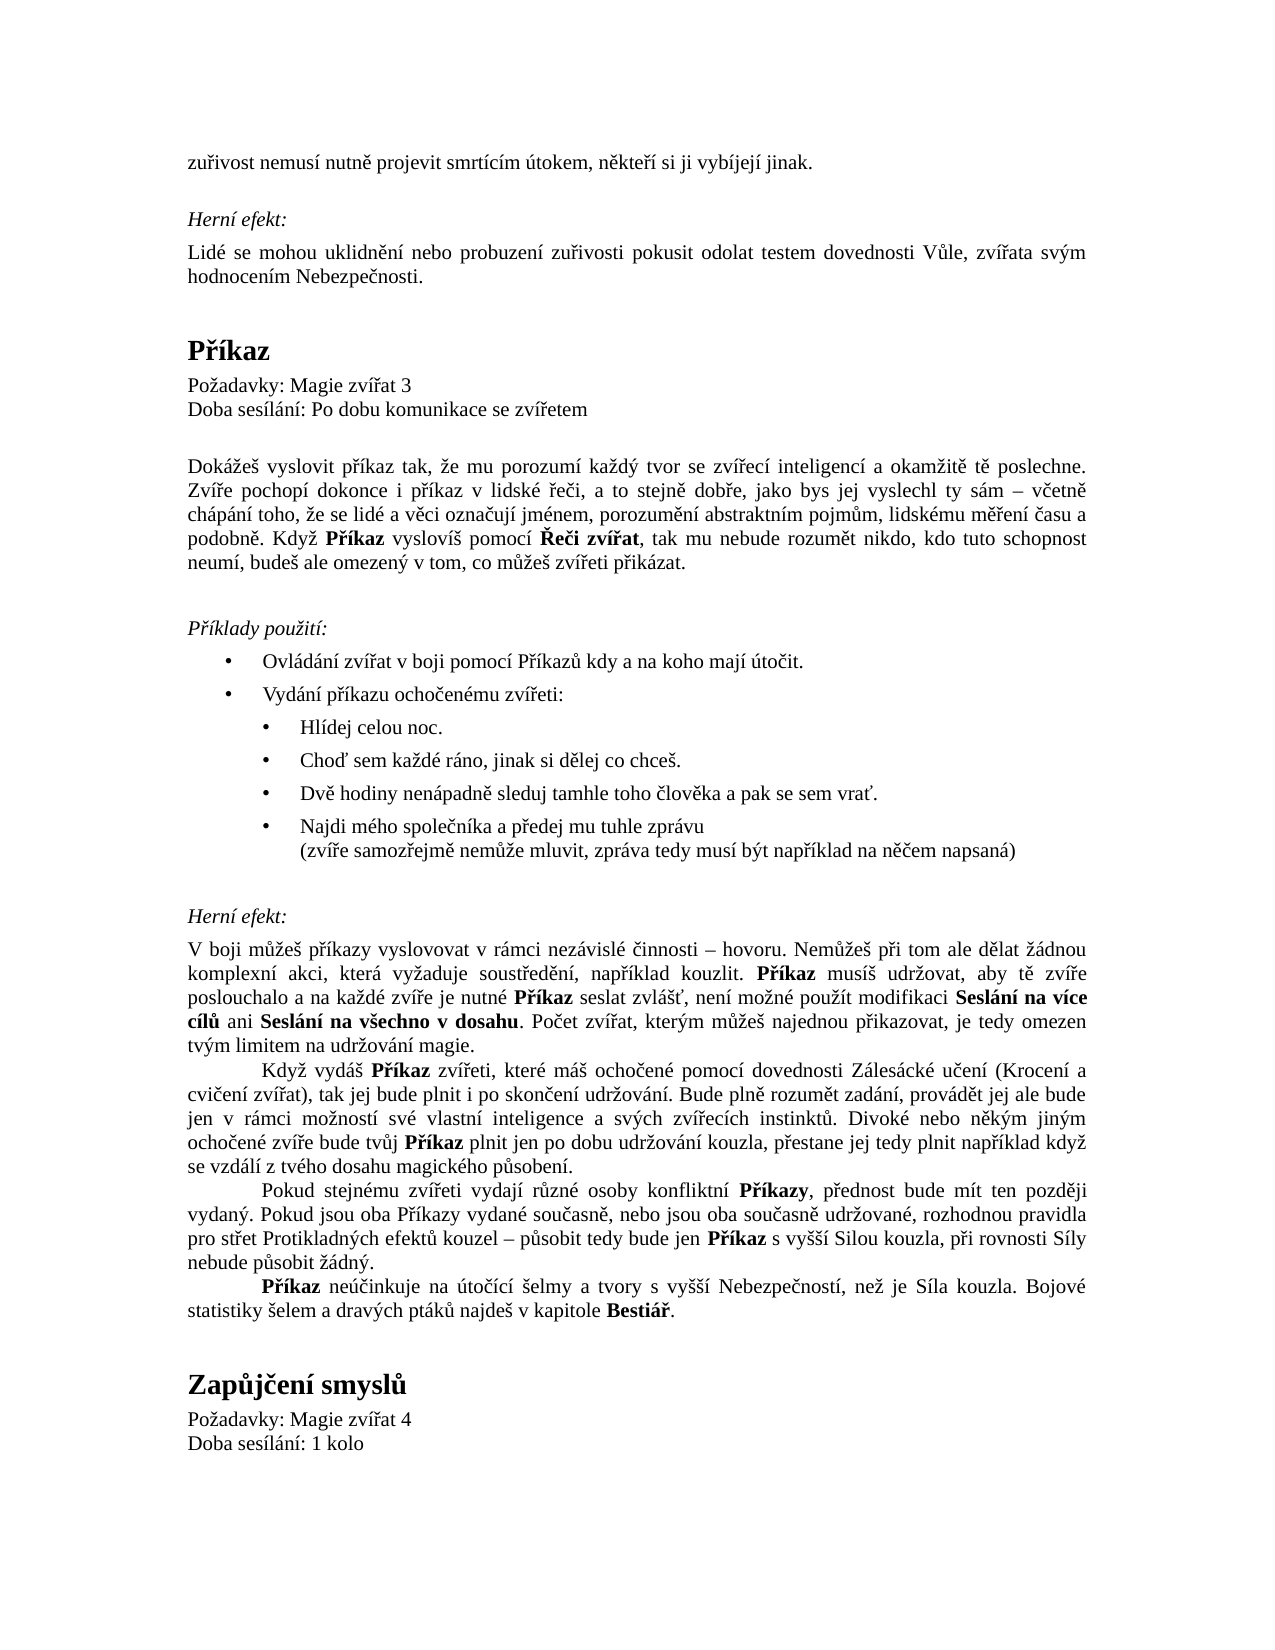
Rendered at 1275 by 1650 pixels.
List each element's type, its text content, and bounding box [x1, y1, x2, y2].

text Požadavky: Magie zvířat 4 Doba sesílání: 1 kolo [187, 1406, 1087, 1454]
list Najdi mého společníka a předej mu tuhle zprávu (zvíře samozřejmě nemůže mluvit, zpráva tedy musí být například na něčem napsaná) [262, 814, 1087, 862]
text zuřivost nemusí nutně projevit smrtícím útokem, někteří si ji vybíjejí jinak. [187, 150, 1087, 198]
list Choď sem každé ráno, jinak si dělej co chceš. [262, 748, 1087, 772]
subtitle Příkaz [187, 333, 1087, 367]
text Dokážeš vyslovit příkaz tak, že mu porozumí každý tvor se zvířecí inteligencí a okamžitě tě poslechne. Zvíře pochopí dokonce i příkaz v lidské řeči, a to stejně dobře, jako bys jej vyslechl ty sám – včetně chápání toho, že se lidé a věci označují jménem, porozumění abstraktním pojmům, lidskému měření času a podobně. Když Příkaz vyslovíš pomocí Řeči zvířat, tak mu nebude rozumět nikdo, kdo tuto schopnost neumí, budeš ale omezený v tom, co můžeš zvířeti přikázat. [187, 454, 1087, 574]
list Hlídej celou noc. [262, 715, 1087, 739]
list Ovládání zvířat v boji pomocí Příkazů kdy a na koho mají útočit. [225, 649, 1087, 673]
text Požadavky: Magie zvířat 3 Doba sesílání: Po dobu komunikace se zvířetem [187, 372, 1087, 445]
text V boji můžeš příkazy vyslovovat v rámci nezávislé činnosti – hovoru. Nemůžeš při tom ale dělat žádnou komplexní akci, která vyžaduje soustředění, například kouzlit. Příkaz musíš udržovat, aby tě zvíře poslouchalo a na každé zvíře je nutné Příkaz seslat zvlášť, není možné použít modifikaci Seslání na více cílů ani Seslání na všechno v dosahu. Počet zvířat, kterým můžeš najednou přikazovat, je tedy omezen tvým limitem na udržování magie. Když vydáš Příkaz zvířeti, které máš ochočené pomocí dovednosti Zálesácké učení (Krocení a cvičení zvířat), tak jej bude plnit i po skončení udržování. Bude plně rozumět zadání, provádět jej ale bude jen v rámci možností své vlastní inteligence a svých zvířecích instinktů. Divoké nebo někým jiným ochočené zvíře bude tvůj Příkaz plnit jen po dobu udržování kouzla, přestane jej tedy plnit například když se vzdálí z tvého dosahu magického působení. Pokud stejnému zvířeti vydají různé osoby konfliktní Příkazy, přednost bude mít ten později vydaný. Pokud jsou oba Příkazy vydané současně, nebo jsou oba současně udržované, rozhodnou pravidla pro střet Protikladných efektů kouzel – působit tedy bude jen Příkaz s vyšší Silou kouzla, při rovnosti Síly nebude působit žádný. Příkaz neúčinkuje na útočící šelmy a tvory s vyšší Nebezpečností, než je Síla kouzla. Bojové statistiky šelem a dravých ptáků najdeš v kapitole Bestiář. [187, 937, 1087, 1322]
list Dvě hodiny nenápadně sleduj tamhle toho člověka a pak se sem vrať. [262, 781, 1087, 805]
text Herní efekt: [187, 904, 1087, 928]
text Příklady použití: [187, 616, 1087, 640]
list Vydání příkazu ochočenému zvířeti: [225, 682, 1087, 706]
text Lidé se mohou uklidnění nebo probuzení zuřivosti pokusit odolat testem dovednosti Vůle, zvířata svým hodnocením Nebezpečnosti. [187, 240, 1087, 288]
subtitle Zapůjčení smyslů [187, 1367, 1087, 1401]
text Herní efekt: [187, 207, 1087, 231]
